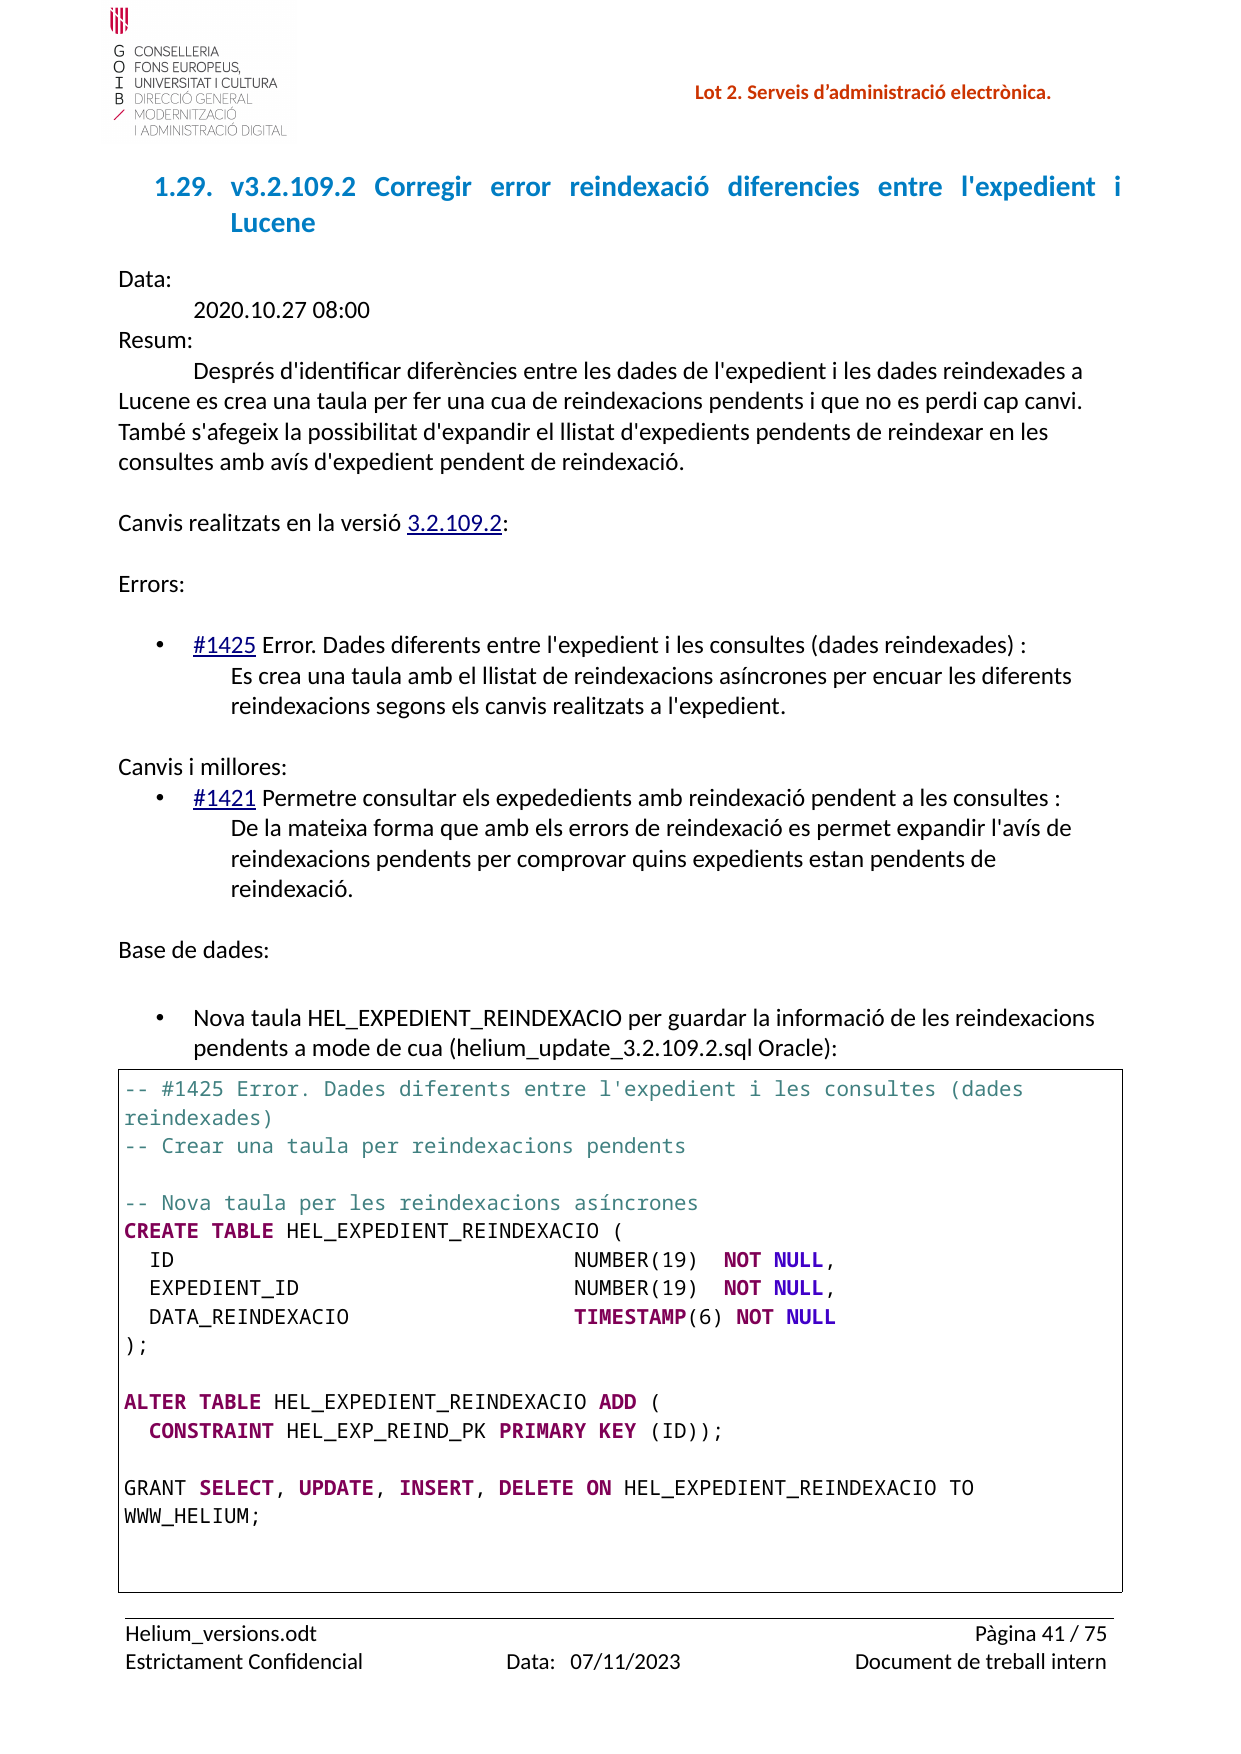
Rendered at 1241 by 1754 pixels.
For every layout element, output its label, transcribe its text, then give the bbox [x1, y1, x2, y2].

list Nova taula HEL_EXPEDIENT_REINDEXACIO per guardar la informació de les reindexacions pendents a mode de cua (helium_update_3.2.109.2.sql Oracle): [156, 1002, 1122, 1063]
text Canvis i millores: [118, 752, 1122, 782]
text Base de dades: [118, 935, 1122, 965]
text Errors: [118, 568, 1122, 599]
text Després d'identificar diferències entre les dades de l'expedient i les dades reindexades a Lucene es crea una taula per fer una cua de reindexacions pendents i que no es perdi cap canvi. També s'afegeix la possibilitat d'expandir el llistat d'expedients pendents de reindexar en les consultes amb avís d'expedient pendent de reindexació. [118, 355, 1122, 477]
text Canvis realitzats en la versió 3.2.109.2: [118, 507, 1122, 538]
table_header -- #1425 Error. Dades diferents entre l'expedient i les consultes (dades reindexades) -- Crear una taula per reindexacions pendents -- Nova taula per les reindexacions asíncrones CREATE TABLE HEL_EXPEDIENT_REINDEXACIO ( ID NUMBER(19) NOT NULL, EXPEDIENT_ID NUMBER(19) NOT NULL, DATA_REINDEXACIO TIMESTAMP(6) NOT NULL ); ALTER TABLE HEL_EXPEDIENT_REINDEXACIO ADD ( CONSTRAINT HEL_EXP_REIND_PK PRIMARY KEY (ID)); GRANT SELECT, UPDATE, INSERT, DELETE ON HEL_EXPEDIENT_REINDEXACIO TO WWW_HELIUM; [119, 1070, 1122, 1592]
text 2020.10.27 08:00 [118, 294, 1122, 324]
picture [100, 0, 297, 144]
list Es crea una taula amb el llistat de reindexacions asíncrones per encuar les diferents reindexacions segons els canvis realitzats a l'expedient. [193, 660, 1122, 721]
text Data: [118, 263, 1122, 294]
list #1425 Error. Dades diferents entre l'expedient i les consultes (dades reindexades) : [156, 629, 1122, 660]
text Resum: [118, 324, 1122, 355]
list De la mateixa forma que amb els errors de reindexació es permet expandir l'avís de reindexacions pendents per comprovar quins expedients estan pendents de reindexació. [193, 813, 1122, 904]
list #1421 Permetre consultar els expededients amb reindexació pendent a les consultes : [156, 782, 1122, 813]
subtitle v3.2.109.2 Corregir error reindexació diferencies entre l'expedient i Lucene [153, 168, 1122, 239]
